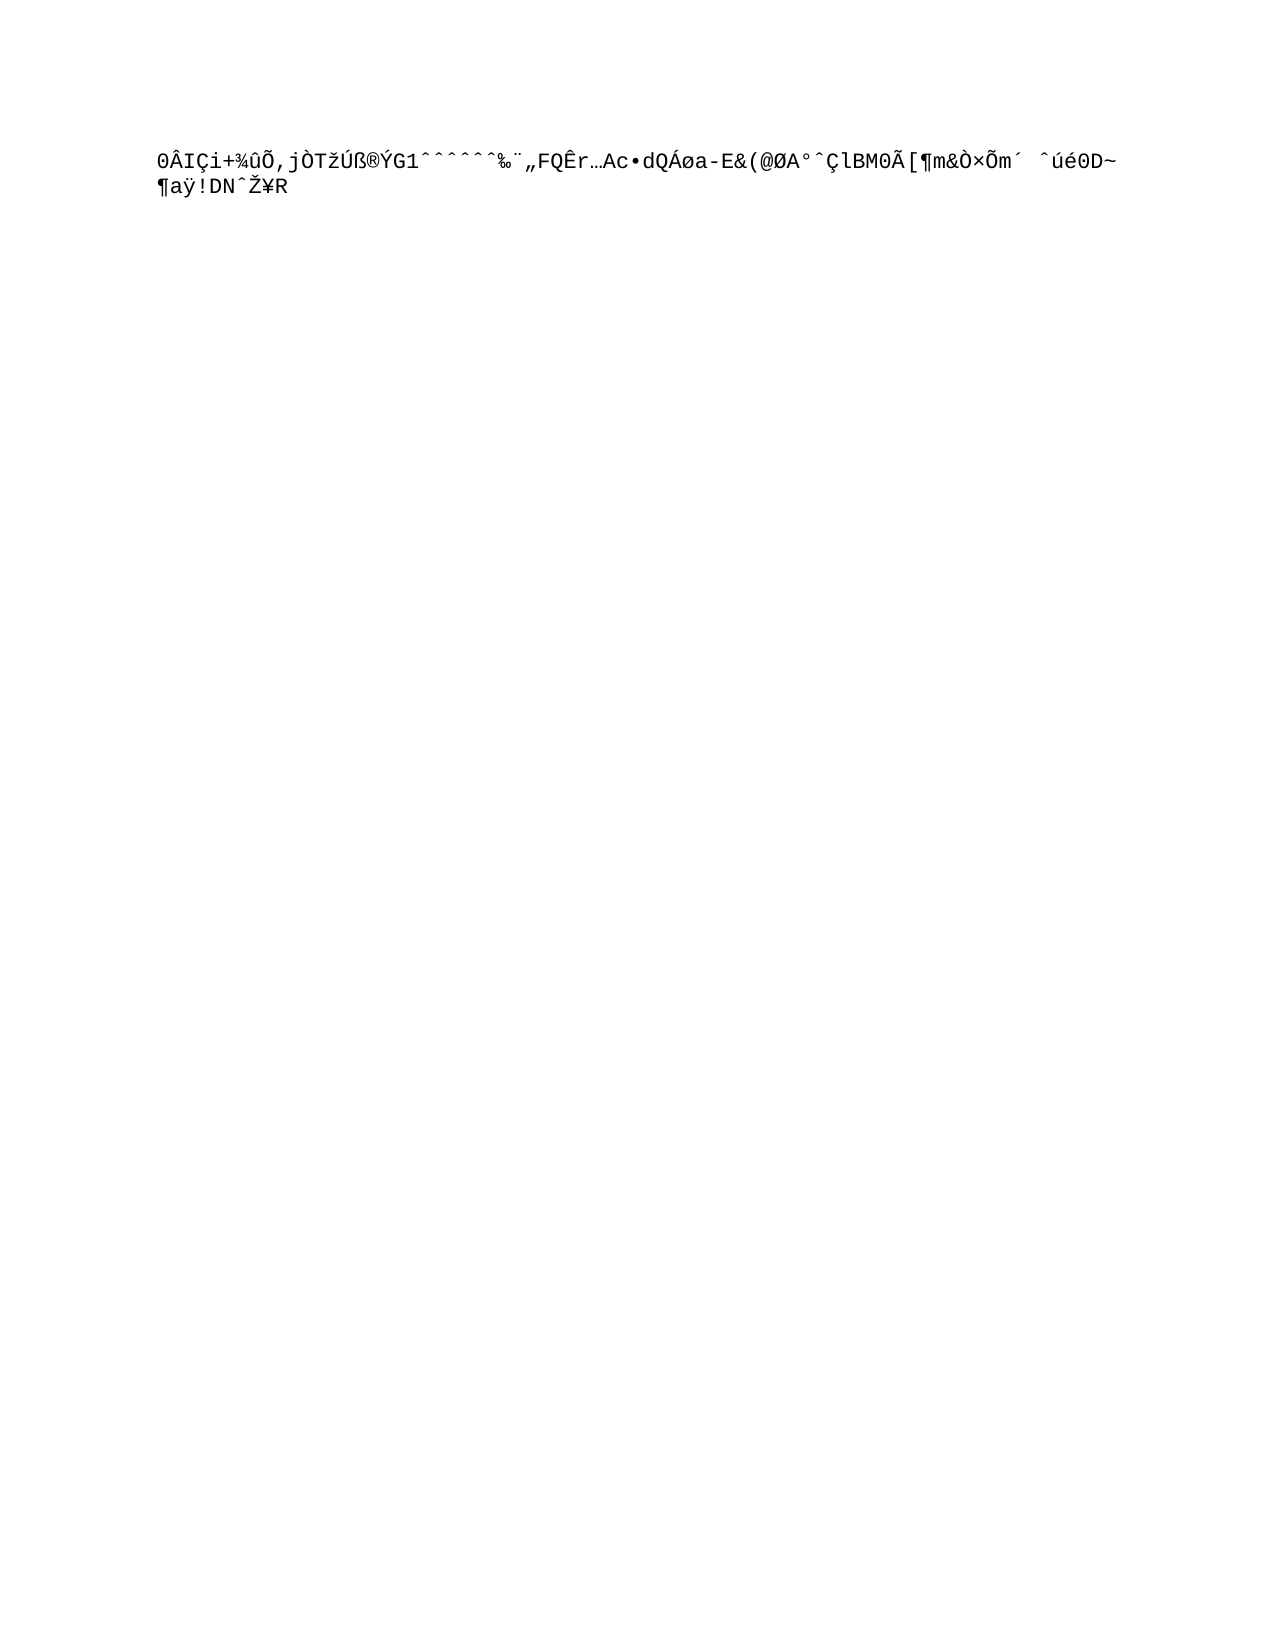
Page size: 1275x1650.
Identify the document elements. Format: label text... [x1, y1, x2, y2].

text 0ÂIÇi+¾ûÕ,j­ÒTžÚß®ÝG1ˆˆˆˆˆˆ‰¨„FQÊr…Ac•dQÁøa‑E&(@ØA°ˆÇlBM0Ã [¶m&Ò×­Õm´ ˆúé0D~¶aÿ!DNˆŽ¥R [156, 150, 1118, 199]
